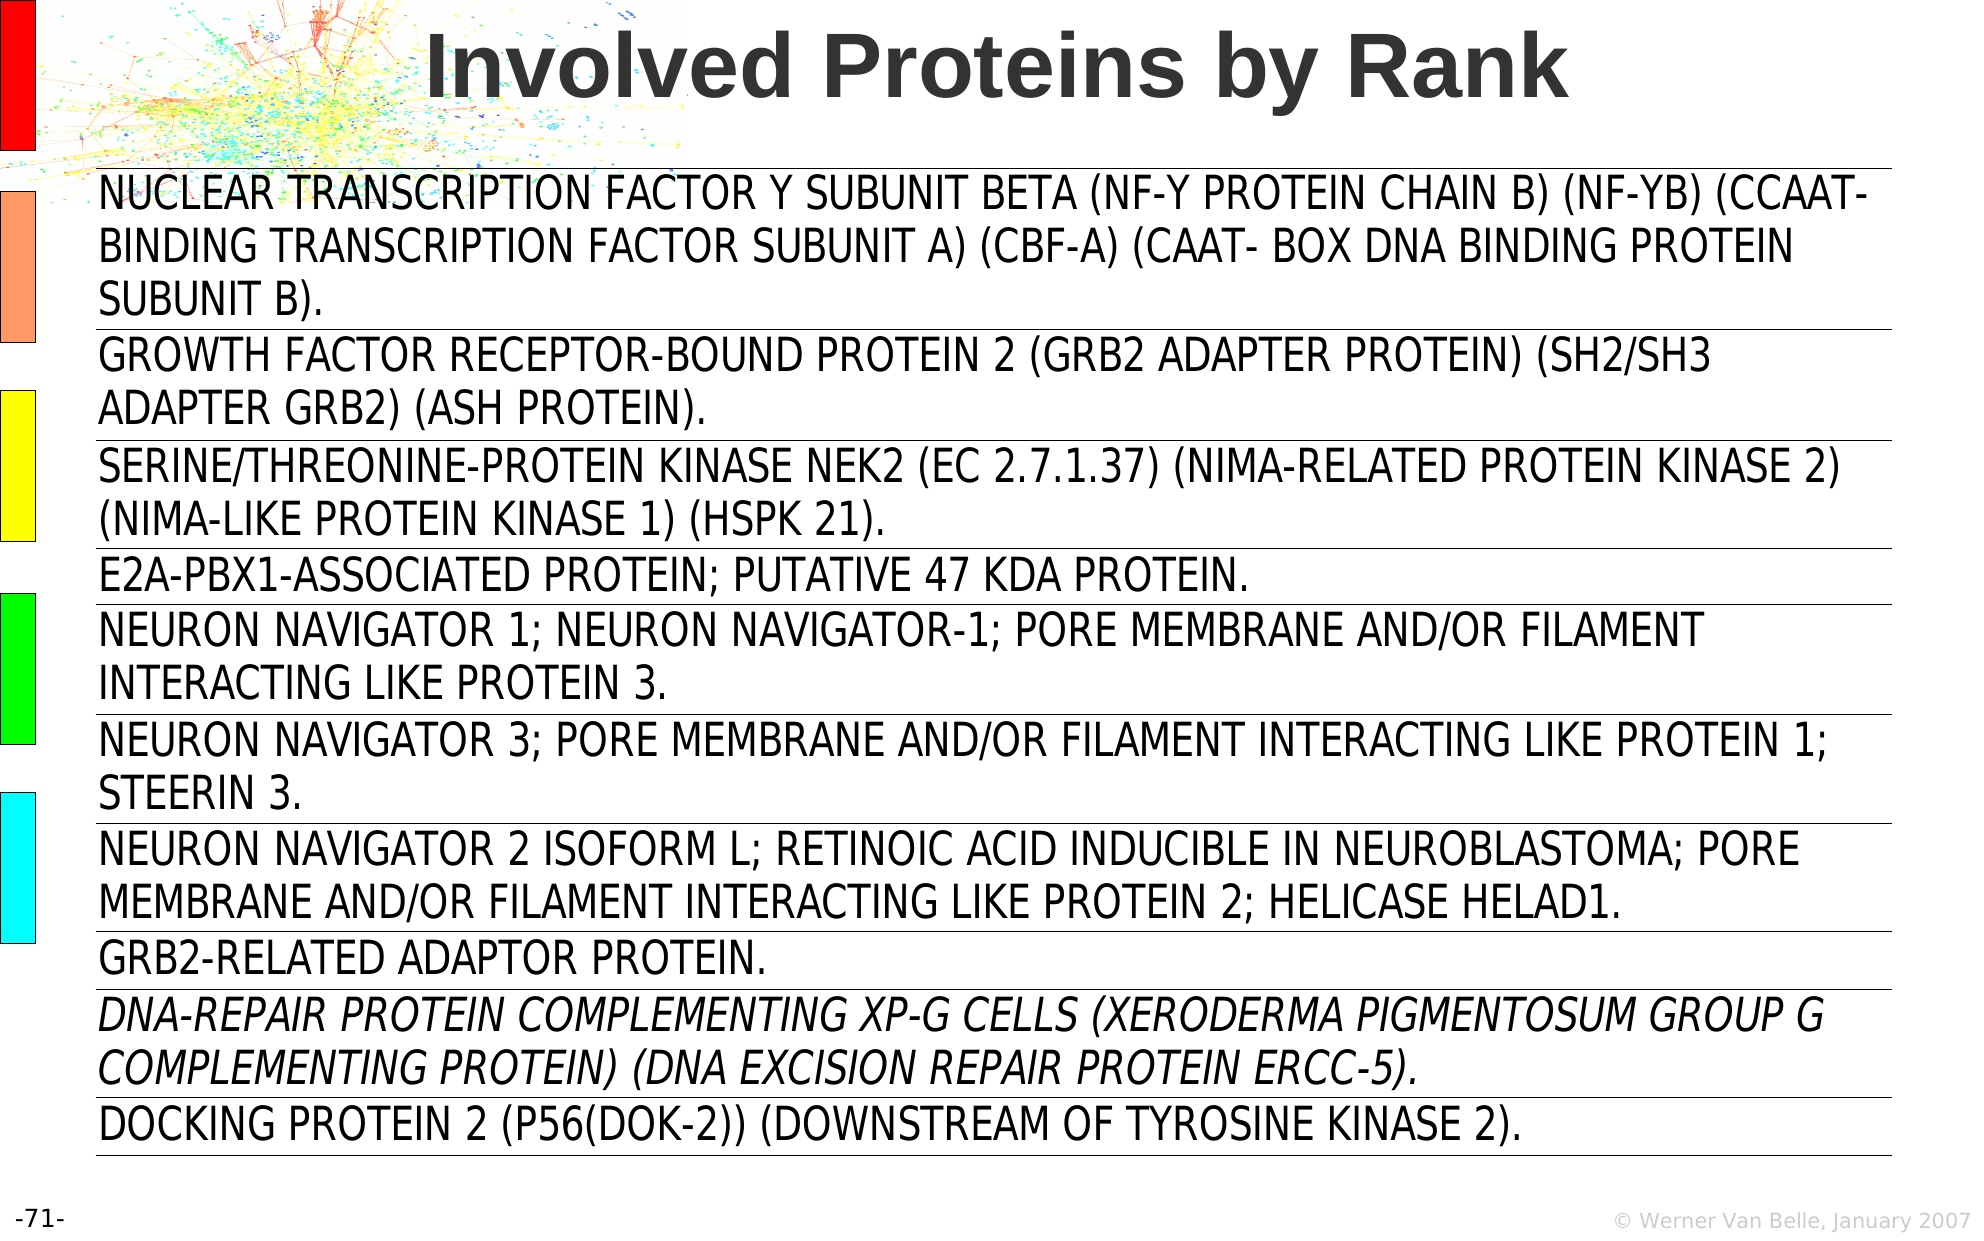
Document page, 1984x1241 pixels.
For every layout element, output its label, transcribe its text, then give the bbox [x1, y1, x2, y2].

title Involved Proteins by Rank [150, 0, 1845, 133]
chart [95, 165, 1894, 1158]
title Gene Expression [0, 0, 688, 203]
